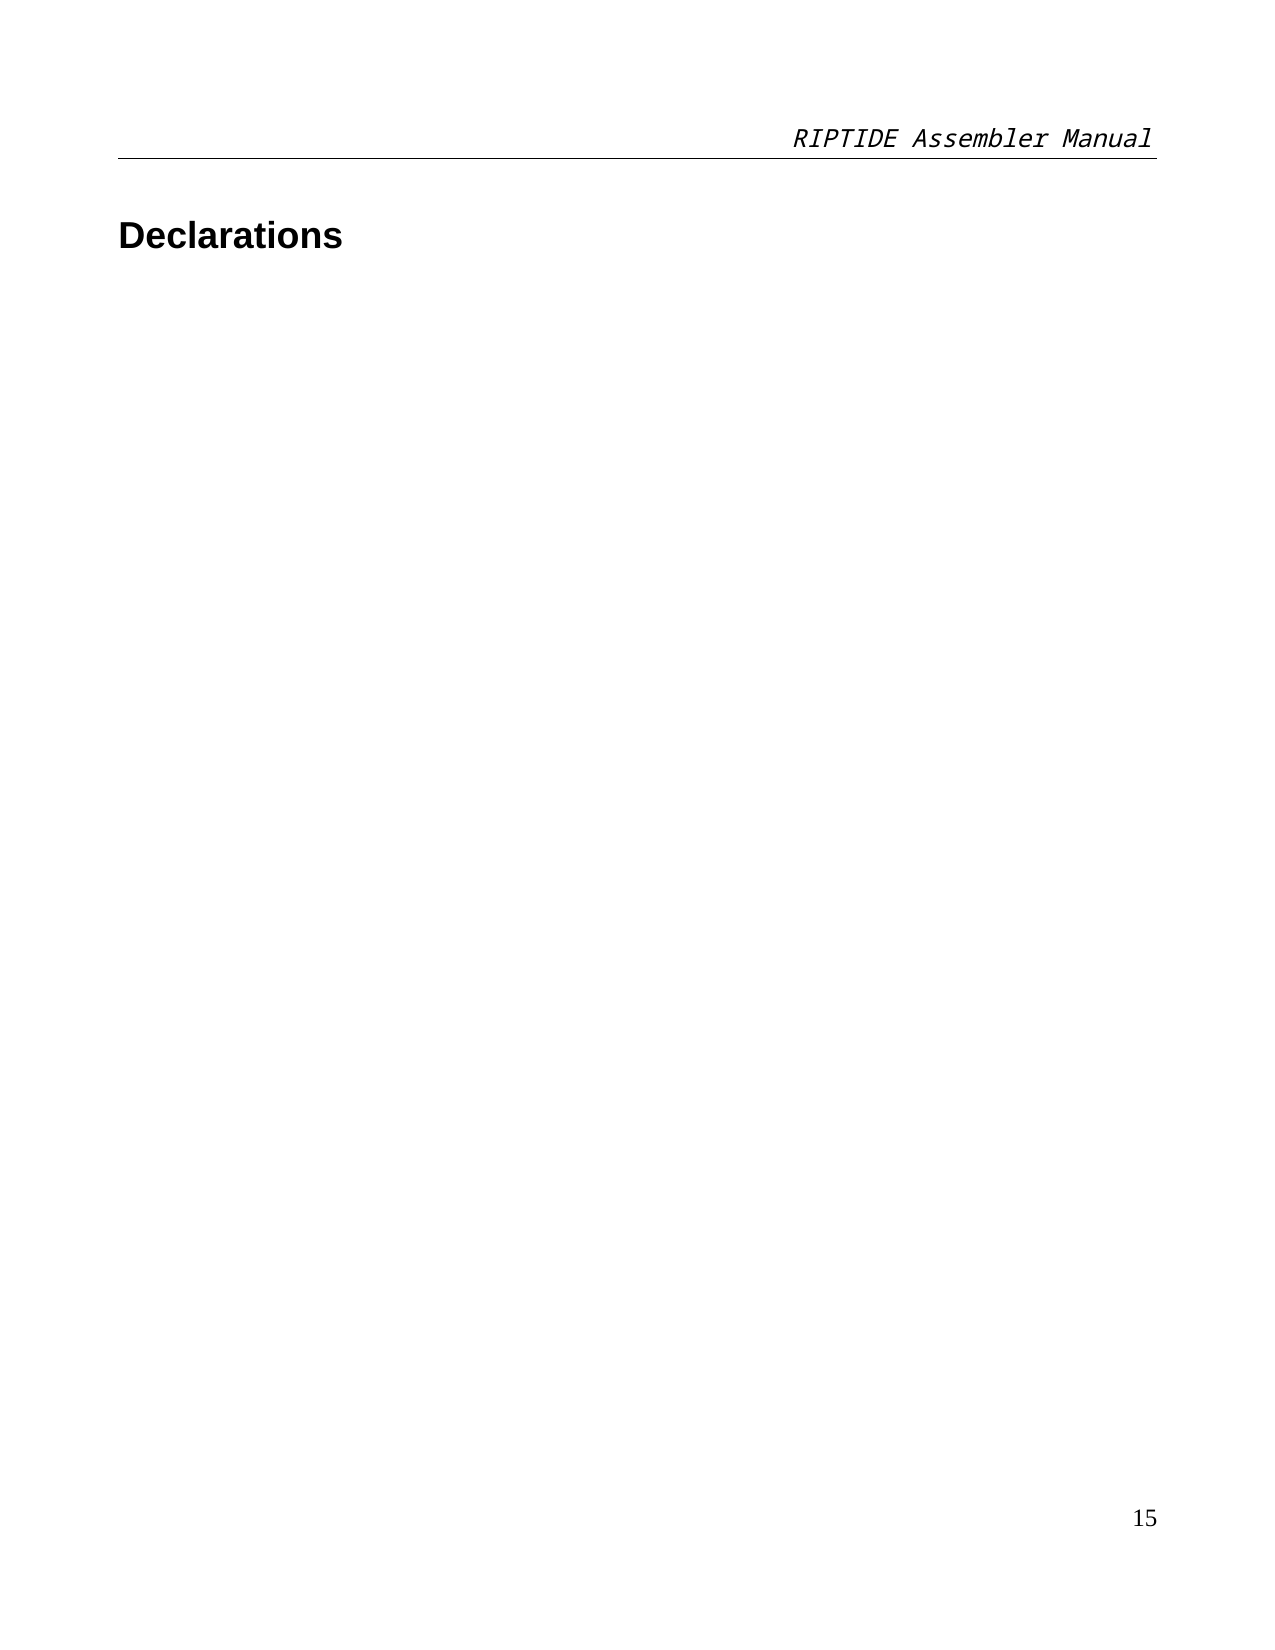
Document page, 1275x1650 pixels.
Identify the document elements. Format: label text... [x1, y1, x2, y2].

subtitle Declarations [118, 213, 1157, 256]
